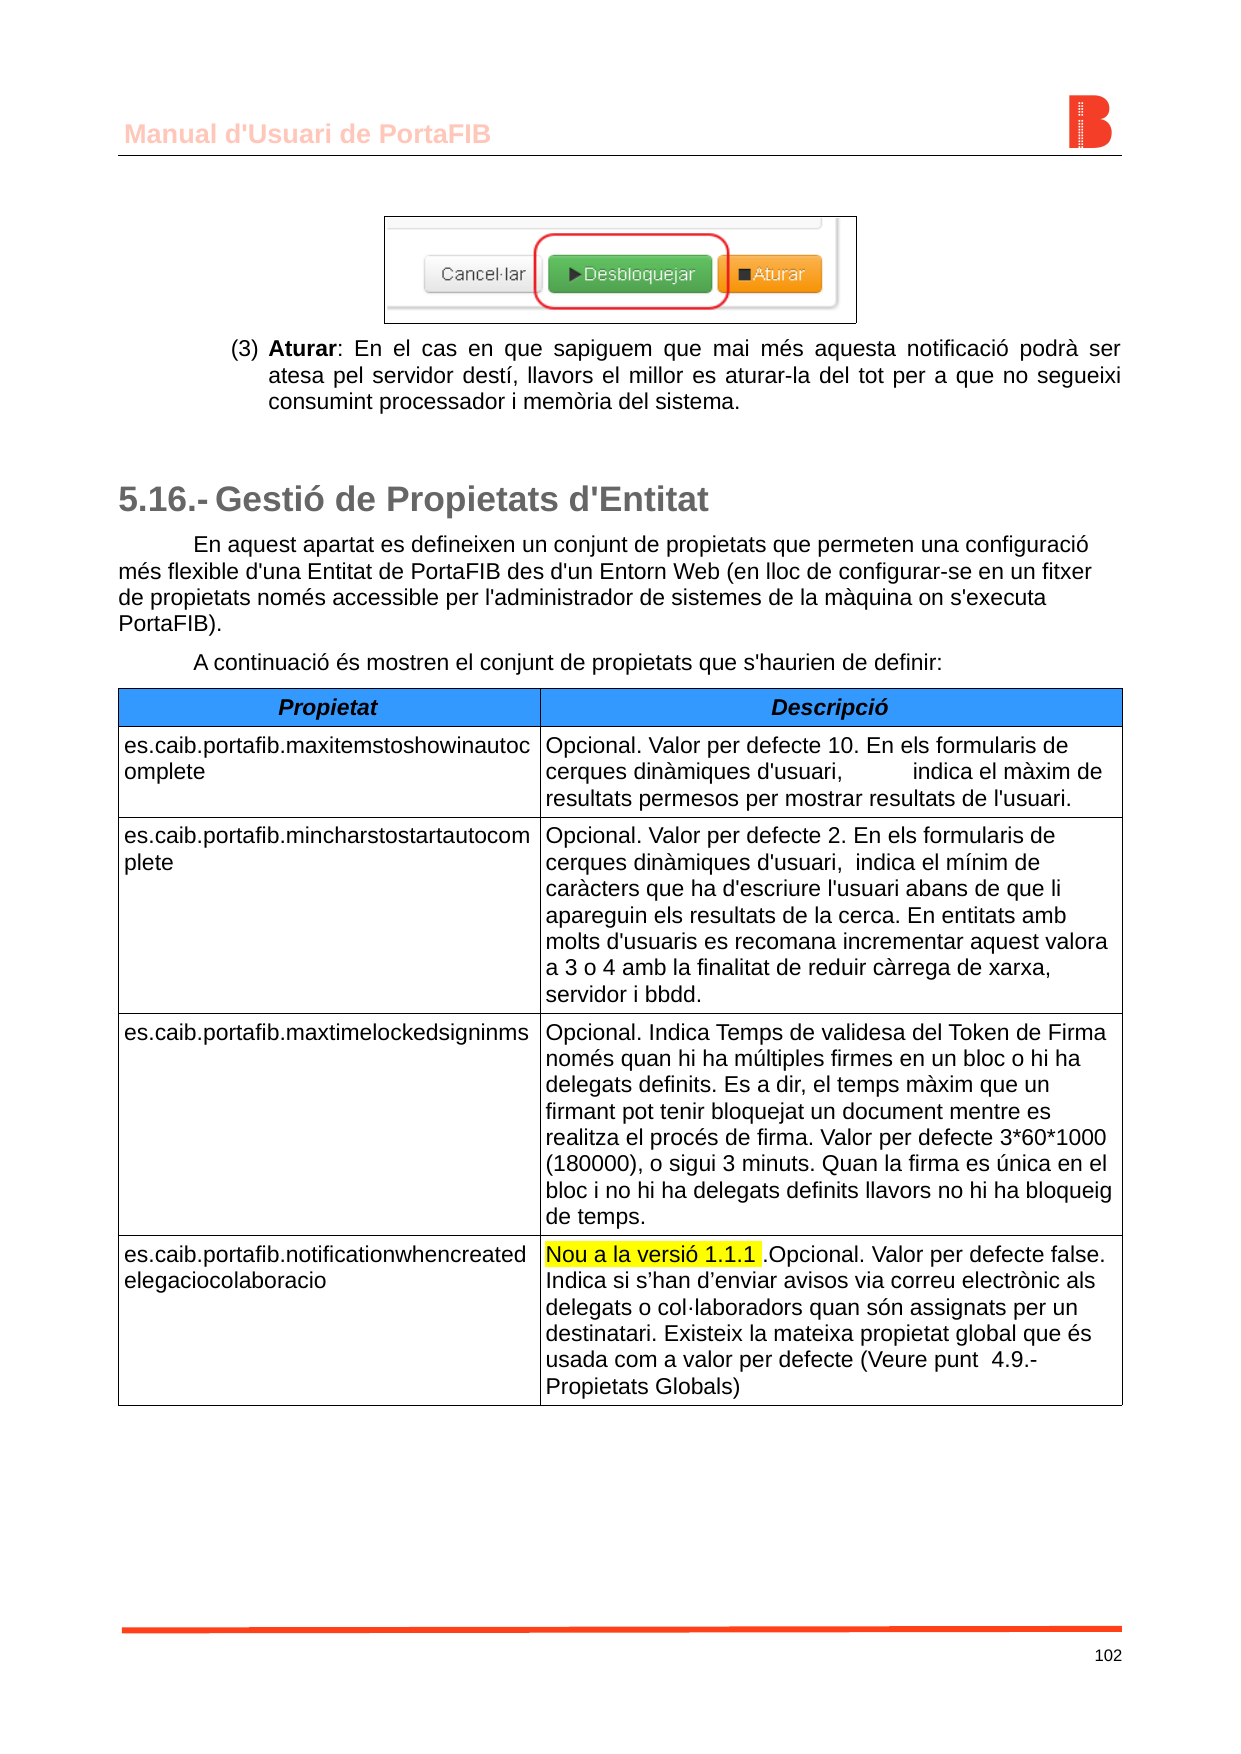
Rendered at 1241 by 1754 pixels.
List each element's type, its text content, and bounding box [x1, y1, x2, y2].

table_cell Nou a la versió 1.1.1 .Opcional. Valor per defecte false. Indica si s’han d’enviar avisos via correu electrònic als delegats o col·laboradors quan són assignats per un destinatari. Existeix la mateixa propietat global que és usada com a valor per defecte (Veure punt 4.9.-Propietats Globals) [541, 1236, 1122, 1405]
list Aturar: En el cas en que sapiguem que mai més aquesta notificació podrà ser atesa pel servidor destí, llavors el millor es aturar-la del tot per a que no segueixi consumint processador i memòria del sistema. [231, 335, 1122, 414]
text A continuació és mostren el conjunt de propietats que s'haurien de definir: [118, 649, 1122, 676]
table_cell es.caib.portafib.mincharstostartautocomplete [119, 818, 540, 1013]
table_header Propietat [119, 689, 540, 726]
table_cell Opcional. Indica Temps de validesa del Token de Firma només quan hi ha múltiples firmes en un bloc o hi ha delegats definits. Es a dir, el temps màxim que un firmant pot tenir bloquejat un document mentre es realitza el procés de firma. Valor per defecte 3*60*1000 (180000), o sigui 3 minuts. Quan la firma es única en el bloc i no hi ha delegats definits llavors no hi ha bloqueig de temps. [541, 1014, 1122, 1235]
picture [1063, 94, 1117, 150]
table_header Descripció [541, 689, 1122, 726]
text En aquest apartat es defineixen un conjunt de propietats que permeten una configuració més flexible d'una Entitat de PortaFIB des d'un Entorn Web (en lloc de configurar-se en un fitxer de propietats només accessible per l'administrador de sistemes de la màquina on s'executa PortaFIB). [118, 531, 1122, 637]
table_cell Opcional. Valor per defecte 10. En els formularis de cerques dinàmiques d'usuari, indica el màxim de resultats permesos per mostrar resultats de l'usuari. [541, 727, 1122, 817]
table_cell Opcional. Valor per defecte 2. En els formularis de cerques dinàmiques d'usuari, indica el mínim de caràcters que ha d'escriure l'usuari abans de que li apareguin els resultats de la cerca. En entitats amb molts d'usuaris es recomana incrementar aquest valora a 3 o 4 amb la finalitat de reduir càrrega de xarxa, servidor i bbdd. [541, 818, 1122, 1013]
picture [387, 218, 853, 320]
table_cell es.caib.portafib.maxitemstoshowinautocomplete [119, 727, 540, 817]
subtitle Gestió de Propietats d'Entitat [118, 478, 1122, 519]
table_cell es.caib.portafib.notificationwhencreatedelegaciocolaboracio [119, 1236, 540, 1405]
table_cell es.caib.portafib.maxtimelockedsigninms [119, 1014, 540, 1235]
